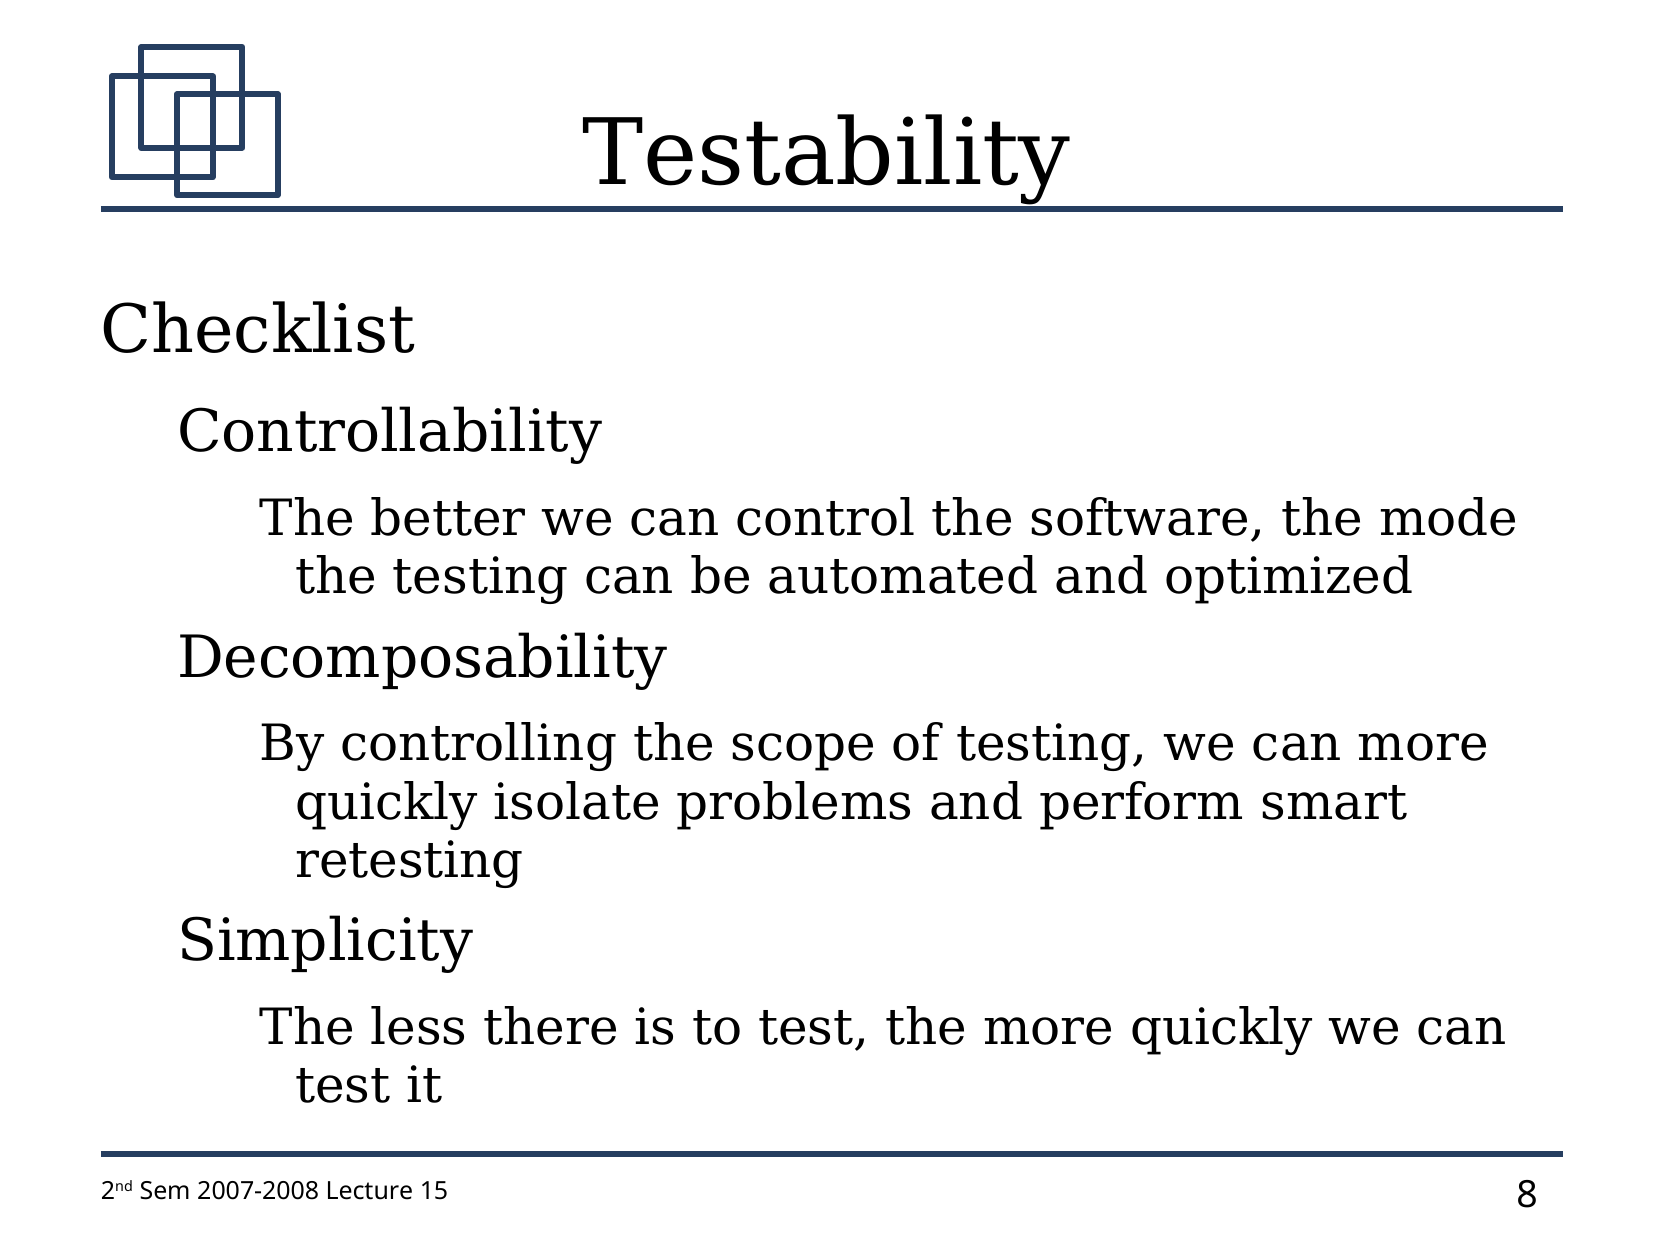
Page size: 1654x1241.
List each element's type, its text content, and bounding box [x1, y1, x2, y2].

title Testability [82, 49, 1571, 257]
list Checklist Controllability The better we can control the software, the mode the testing can be automated and optimized Decomposability By controlling the scope of testing, we can more quickly isolate problems and perform smart retesting Simplicity The less there is to test, the more quickly we can test it [82, 290, 1571, 1115]
